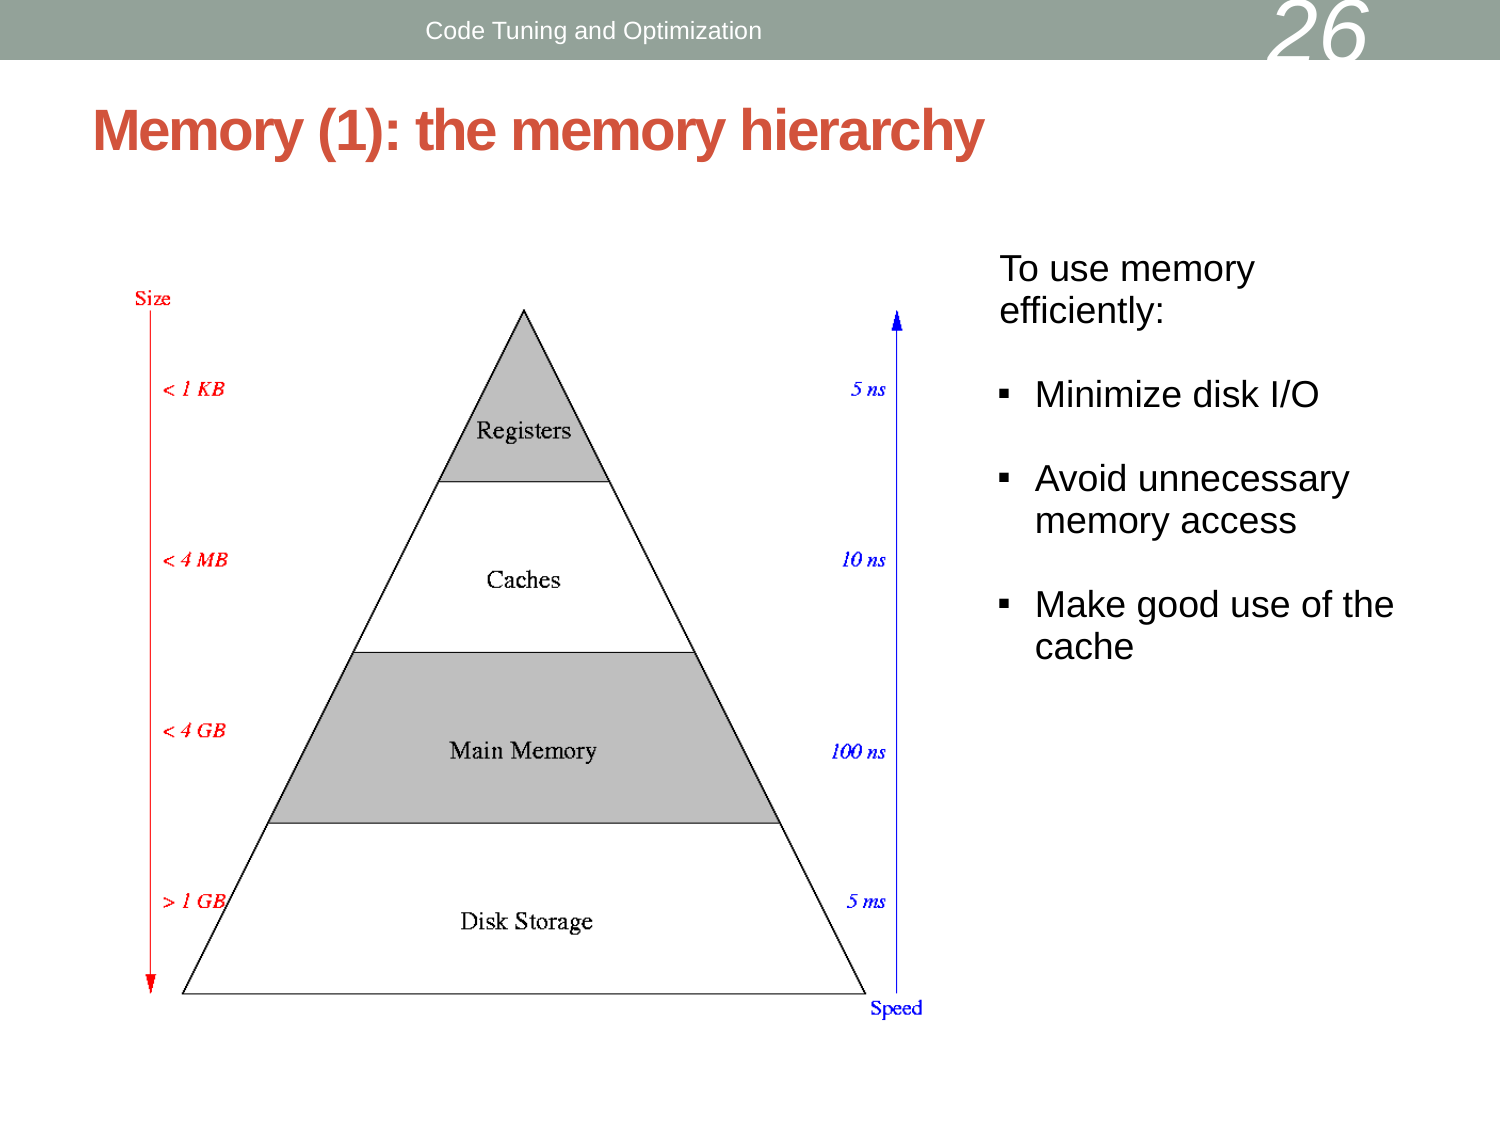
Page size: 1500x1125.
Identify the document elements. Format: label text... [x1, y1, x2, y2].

slide_number [1252, 0, 1428, 54]
text_box To use memory efficiently: Minimize disk I/O Avoid unnecessary memory access Make good use of the cache [984, 239, 1441, 706]
title Memory (1): the memory hierarchy [77, 66, 1411, 188]
footer Code Tuning and Optimization [410, 3, 1086, 57]
picture [120, 239, 976, 1035]
